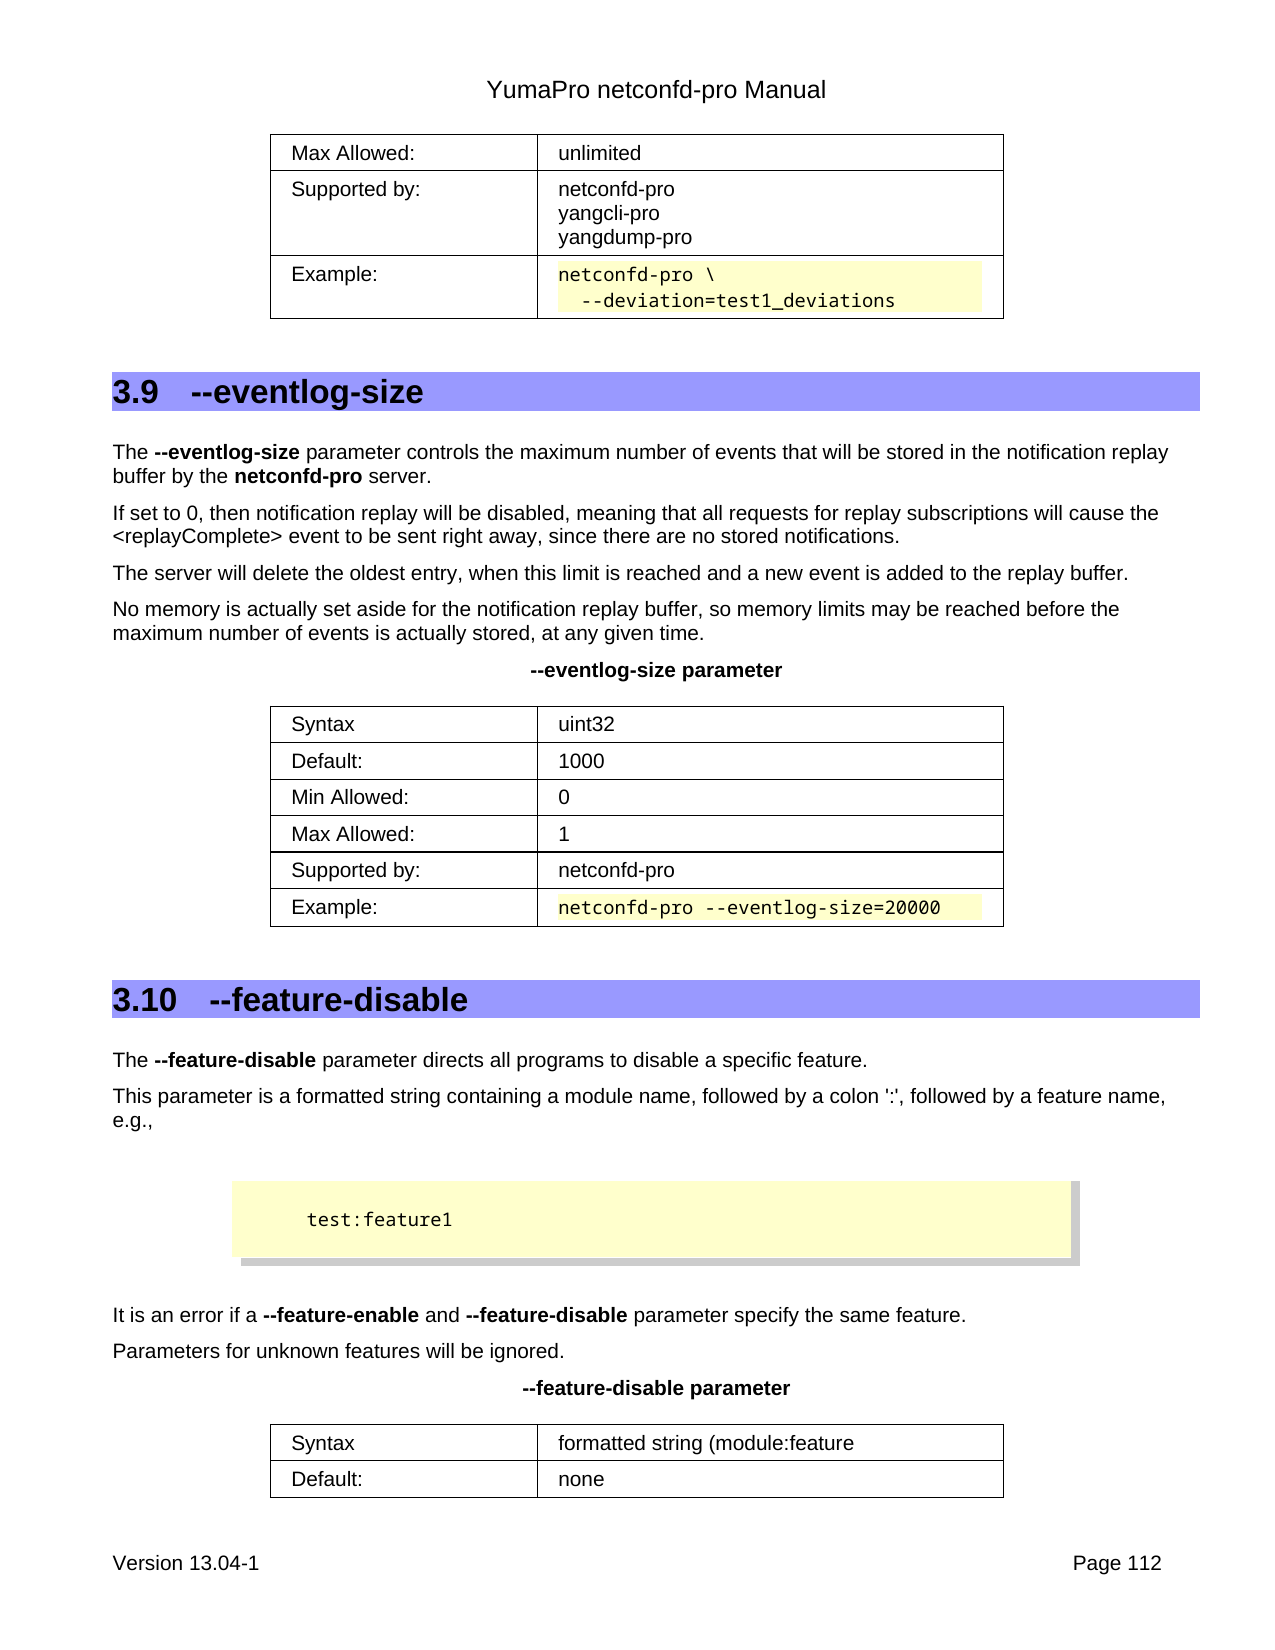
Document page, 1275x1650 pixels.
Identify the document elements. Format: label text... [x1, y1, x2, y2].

table_header Syntax [271, 1425, 537, 1460]
table_cell Max Allowed: [271, 816, 537, 851]
table_cell netconfd-pro \ --deviation=test1_deviations [538, 256, 1003, 318]
text It is an error if a --feature-enable and --feature-disable parameter specify the same feature. [112, 1303, 1200, 1327]
table_header formatted string (module:feature [538, 1425, 1003, 1460]
subtitle --feature-disable parameter [127, 1376, 1185, 1400]
table_cell unlimited [538, 135, 1003, 170]
table_cell netconfd-pro yangcli-pro yangdump-pro [538, 171, 1003, 254]
table_cell Max Allowed: [271, 135, 537, 170]
table_header Syntax [271, 707, 537, 742]
table_cell 1000 [538, 743, 1003, 778]
text If set to 0, then notification replay will be disabled, meaning that all requests for replay subscriptions will cause the <replayComplete> event to be sent right away, since there are no stored notifications. [112, 500, 1200, 548]
text The server will delete the oldest entry, when this limit is reached and a new event is added to the replay buffer. [112, 561, 1200, 585]
table_header uint32 [538, 707, 1003, 742]
text This parameter is a formatted string containing a module name, followed by a colon ':', followed by a feature name, e.g., [112, 1084, 1200, 1132]
text No memory is actually set aside for the notification replay buffer, so memory limits may be reached before the maximum number of events is actually stored, at any given time. [112, 597, 1200, 645]
table_cell none [538, 1461, 1003, 1497]
table_cell Example: [271, 889, 537, 926]
text Parameters for unknown features will be ignored. [112, 1339, 1200, 1363]
table_cell Supported by: [271, 853, 537, 888]
table_cell netconfd-pro [538, 853, 1003, 888]
table_cell Example: [271, 256, 537, 318]
table_cell Supported by: [271, 171, 537, 254]
table_cell 0 [538, 780, 1003, 815]
subtitle --eventlog-size parameter [127, 658, 1185, 682]
subtitle --feature-disable [112, 980, 1200, 1018]
text The --eventlog-size parameter controls the maximum number of events that will be stored in the notification replay buffer by the netconfd-pro server. [112, 440, 1200, 488]
table_cell Default: [271, 1461, 537, 1497]
text test:feature1 [232, 1206, 1071, 1232]
subtitle --eventlog-size [112, 372, 1200, 411]
text The --feature-disable parameter directs all programs to disable a specific feature. [112, 1048, 1200, 1072]
table_cell 1 [538, 816, 1003, 851]
table_cell Min Allowed: [271, 780, 537, 815]
table_cell netconfd-pro --eventlog-size=20000 [538, 889, 1003, 926]
table_cell Default: [271, 743, 537, 778]
